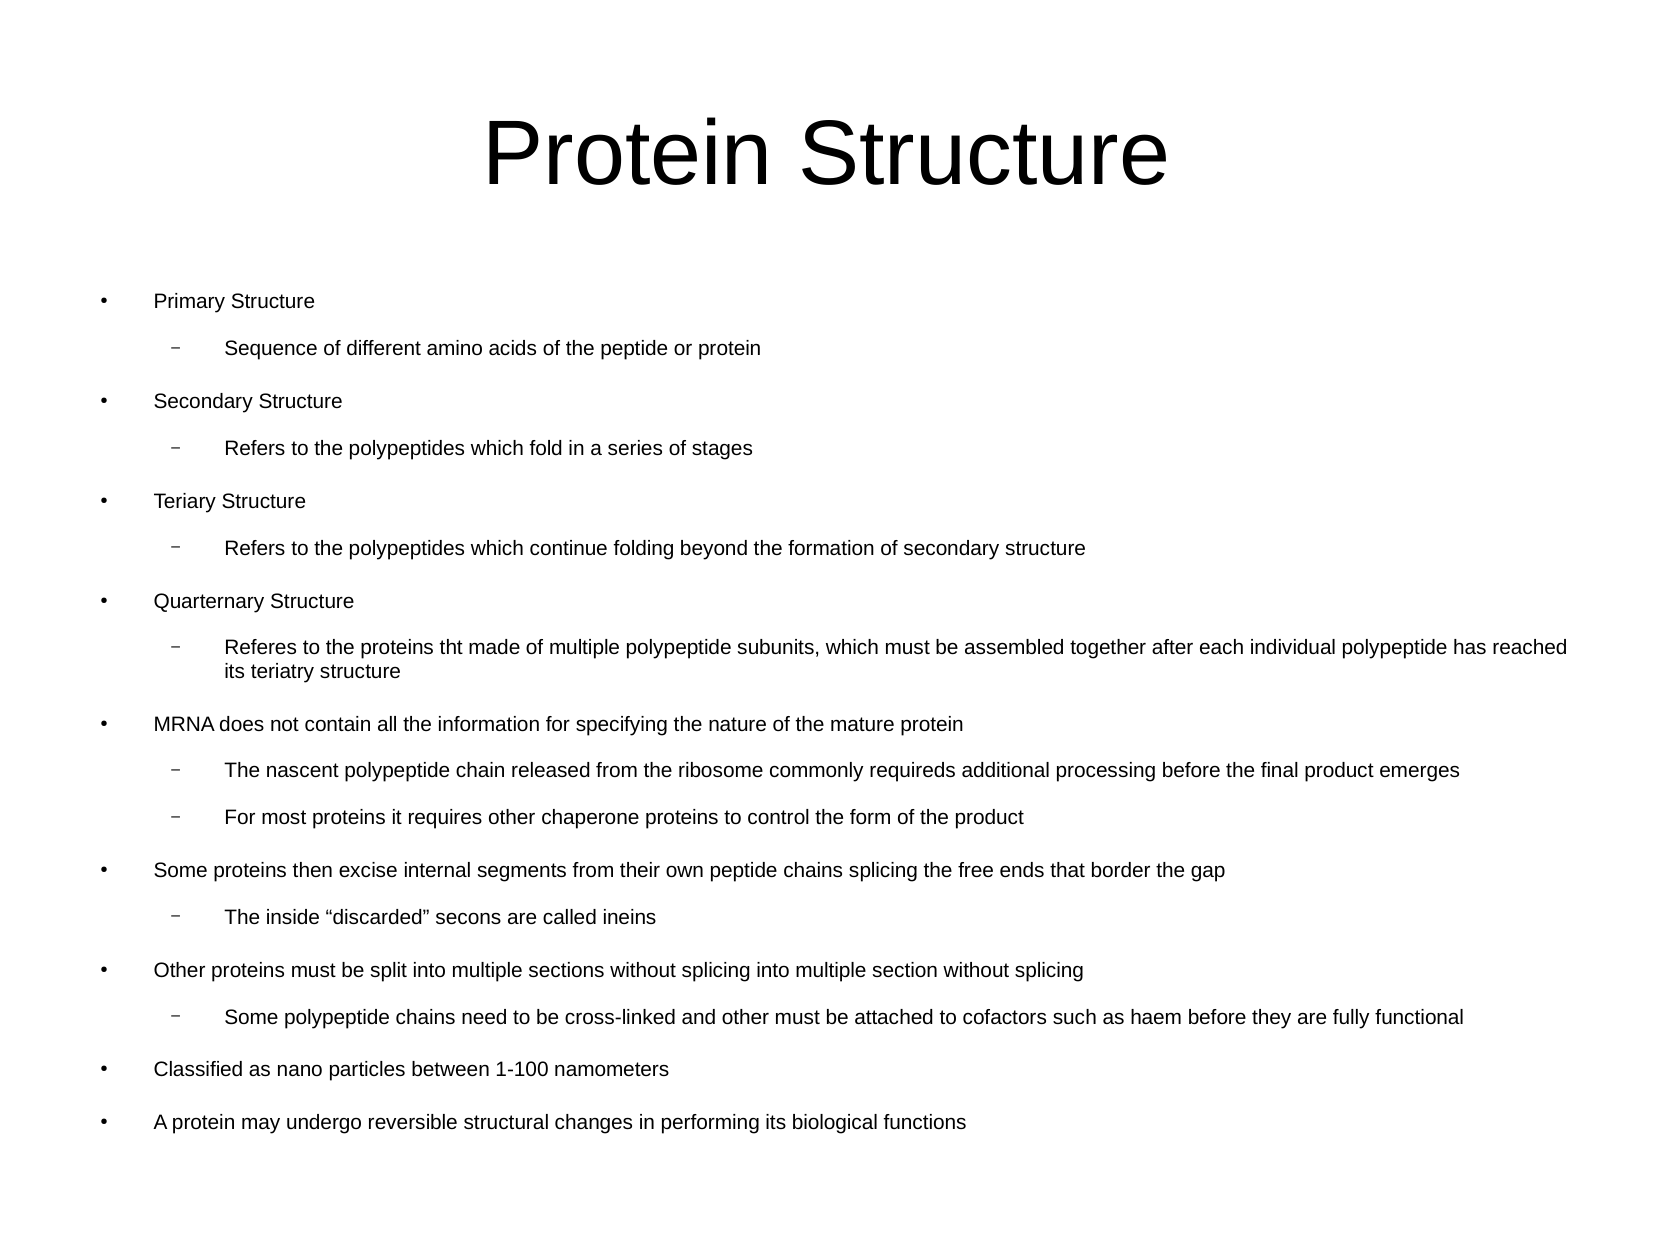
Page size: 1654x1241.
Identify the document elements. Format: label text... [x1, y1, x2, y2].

title Protein Structure [82, 49, 1571, 257]
list Primary Structure Sequence of different amino acids of the peptide or protein Secondary Structure Refers to the polypeptides which fold in a series of stages Teriary Structure Refers to the polypeptides which continue folding beyond the formation of secondary structure Quarternary Structure Referes to the proteins tht made of multiple polypeptide subunits, which must be assembled together after each individual polypeptide has reached its teriatry structure MRNA does not contain all the information for specifying the nature of the mature protein The nascent polypeptide chain released from the ribosome commonly requireds additional processing before the final product emerges For most proteins it requires other chaperone proteins to control the form of the product Some proteins then excise internal segments from their own peptide chains splicing the free ends that border the gap The inside “discarded” secons are called ineins Other proteins must be split into multiple sections without splicing into multiple section without splicing Some polypeptide chains need to be cross-linked and other must be attached to cofactors such as haem before they are fully functional Classified as nano particles between 1-100 namometers A protein may undergo reversible structural changes in performing its biological functions [82, 290, 1583, 1205]
